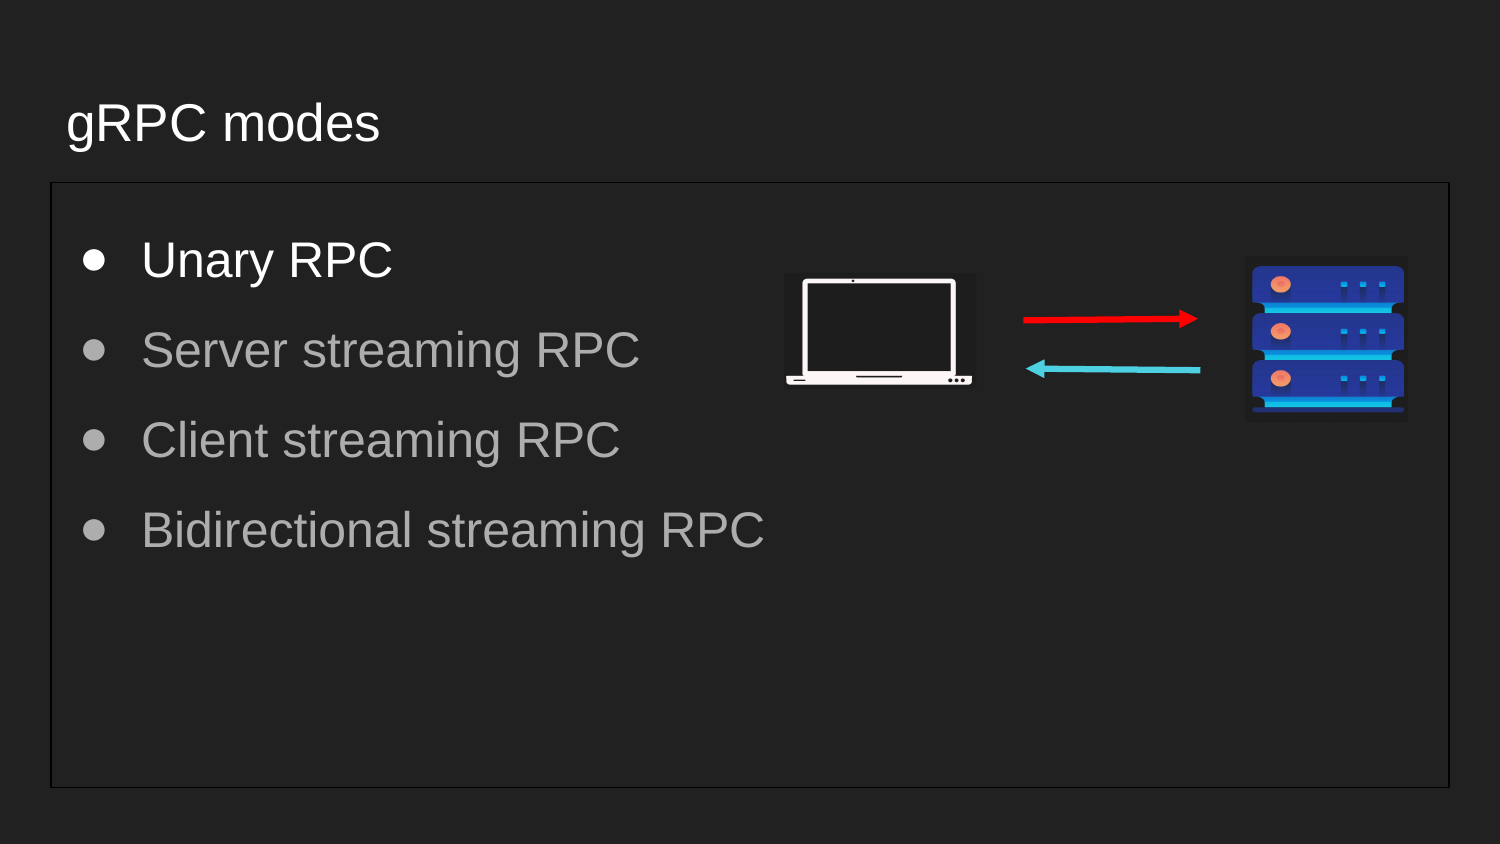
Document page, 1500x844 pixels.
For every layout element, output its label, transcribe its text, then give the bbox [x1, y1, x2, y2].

picture [784, 273, 977, 389]
picture [1244, 256, 1408, 422]
list Unary RPC Server streaming RPC Client streaming RPC Bidirectional streaming RPC [51, 182, 1449, 788]
title gRPC modes [51, 72, 1449, 167]
